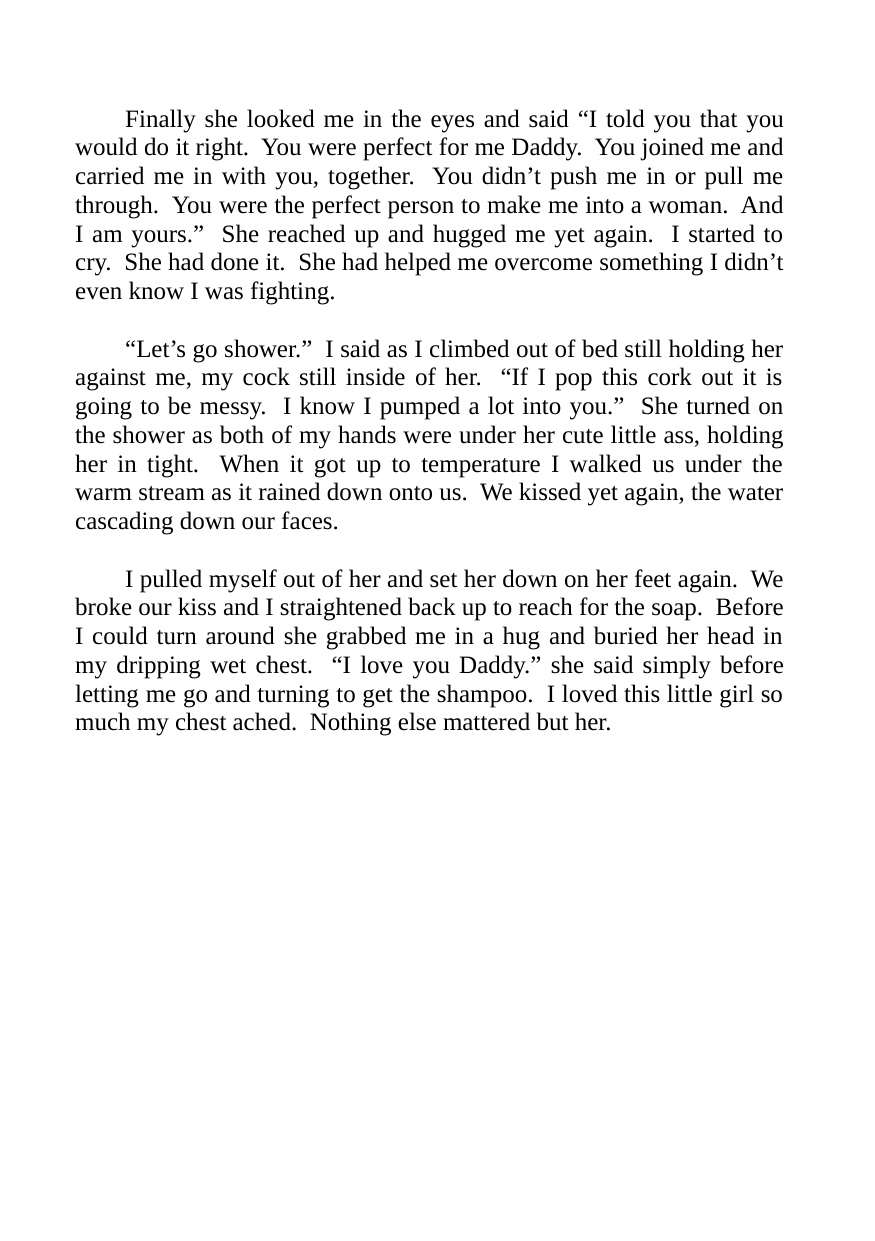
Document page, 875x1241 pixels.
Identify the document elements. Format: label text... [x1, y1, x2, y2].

text Finally she looked me in the eyes and said “I told you that you would do it right. You were perfect for me Daddy. You joined me and carried me in with you, together. You didn’t push me in or pull me through. You were the perfect person to make me into a woman. And I am yours.” She reached up and hugged me yet again. I started to cry. She had done it. She had helped me overcome something I didn’t even know I was fighting. [75, 104, 784, 305]
text “Let’s go shower.” I said as I climbed out of bed still holding her against me, my cock still inside of her. “If I pop this cork out it is going to be messy. I know I pumped a lot into you.” She turned on the shower as both of my hands were under her cute little ass, holding her in tight. When it got up to temperature I walked us under the warm stream as it rained down onto us. We kissed yet again, the water cascading down our faces. [75, 334, 784, 535]
text I pulled myself out of her and set her down on her feet again. We broke our kiss and I straightened back up to reach for the soap. Before I could turn around she grabbed me in a hug and buried her head in my dripping wet chest. “I love you Daddy.” she said simply before letting me go and turning to get the shampoo. I loved this little girl so much my chest ached. Nothing else mattered but her. [75, 564, 784, 736]
